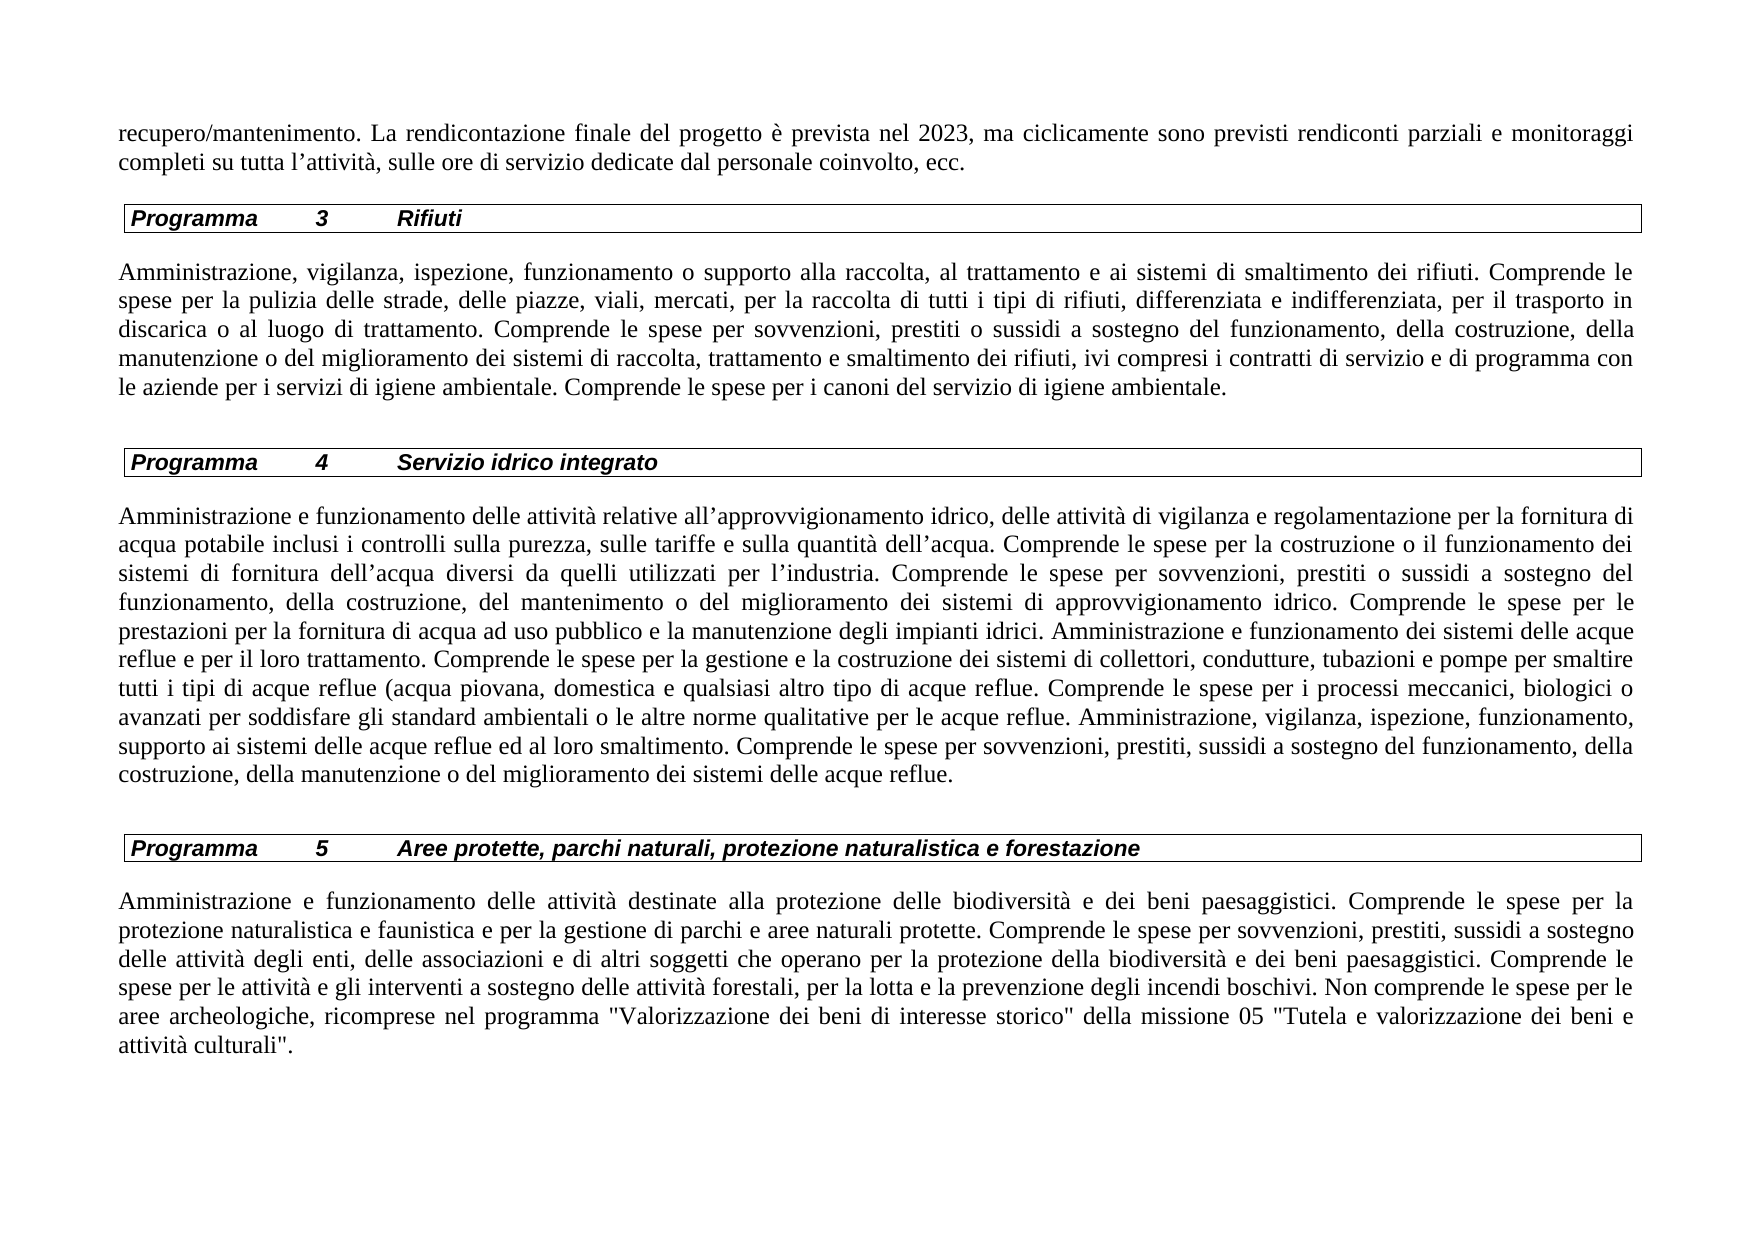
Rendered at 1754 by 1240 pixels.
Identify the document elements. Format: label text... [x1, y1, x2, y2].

text Amministrazione, vigilanza, ispezione, funzionamento o supporto alla raccolta, al trattamento e ai sistemi di smaltimento dei rifiuti. Comprende le spese per la pulizia delle strade, delle piazze, viali, mercati, per la raccolta di tutti i tipi di rifiuti, differenziata e indifferenziata, per il trasporto in discarica o al luogo di trattamento. Comprende le spese per sovvenzioni, prestiti o sussidi a sostegno del funzionamento, della costruzione, della manutenzione o del miglioramento dei sistemi di raccolta, trattamento e smaltimento dei rifiuti, ivi compresi i contratti di servizio e di programma con le aziende per i servizi di igiene ambientale. Comprende le spese per i canoni del servizio di igiene ambientale. [118, 257, 1636, 400]
table_header Servizio idrico integrato [391, 449, 1641, 476]
table_header Aree protette, parchi naturali, protezione naturalistica e forestazione [391, 835, 1641, 861]
table_header Programma [125, 449, 309, 476]
table_header Programma [125, 835, 309, 861]
table_header 5 [309, 835, 391, 861]
text Amministrazione e funzionamento delle attività destinate alla protezione delle biodiversità e dei beni paesaggistici. Comprende le spese per la protezione naturalistica e faunistica e per la gestione di parchi e aree naturali protette. Comprende le spese per sovvenzioni, prestiti, sussidi a sostegno delle attività degli enti, delle associazioni e di altri soggetti che operano per la protezione della biodiversità e dei beni paesaggistici. Comprende le spese per le attività e gli interventi a sostegno delle attività forestali, per la lotta e la prevenzione degli incendi boschivi. Non comprende le spese per le aree archeologiche, ricomprese nel programma "Valorizzazione dei beni di interesse storico" della missione 05 "Tutela e valorizzazione dei beni e attività culturali". [118, 886, 1636, 1059]
text recupero/mantenimento. La rendicontazione finale del progetto è prevista nel 2023, ma ciclicamente sono previsti rendiconti parziali e monitoraggi completi su tutta l’attività, sulle ore di servizio dedicate dal personale coinvolto, ecc. [118, 118, 1636, 176]
table_header 4 [309, 449, 391, 476]
table_header Rifiuti [391, 205, 1641, 232]
text Amministrazione e funzionamento delle attività relative all’approvvigionamento idrico, delle attività di vigilanza e regolamentazione per la fornitura di acqua potabile inclusi i controlli sulla purezza, sulle tariffe e sulla quantità dell’acqua. Comprende le spese per la costruzione o il funzionamento dei sistemi di fornitura dell’acqua diversi da quelli utilizzati per l’industria. Comprende le spese per sovvenzioni, prestiti o sussidi a sostegno del funzionamento, della costruzione, del mantenimento o del miglioramento dei sistemi di approvvigionamento idrico. Comprende le spese per le prestazioni per la fornitura di acqua ad uso pubblico e la manutenzione degli impianti idrici. Amministrazione e funzionamento dei sistemi delle acque reflue e per il loro trattamento. Comprende le spese per la gestione e la costruzione dei sistemi di collettori, condutture, tubazioni e pompe per smaltire tutti i tipi di acque reflue (acqua piovana, domestica e qualsiasi altro tipo di acque reflue. Comprende le spese per i processi meccanici, biologici o avanzati per soddisfare gli standard ambientali o le altre norme qualitative per le acque reflue. Amministrazione, vigilanza, ispezione, funzionamento, supporto ai sistemi delle acque reflue ed al loro smaltimento. Comprende le spese per sovvenzioni, prestiti, sussidi a sostegno del funzionamento, della costruzione, della manutenzione o del miglioramento dei sistemi delle acque reflue. [118, 501, 1636, 788]
table_header 3 [309, 205, 391, 232]
table_header Programma [125, 205, 309, 232]
